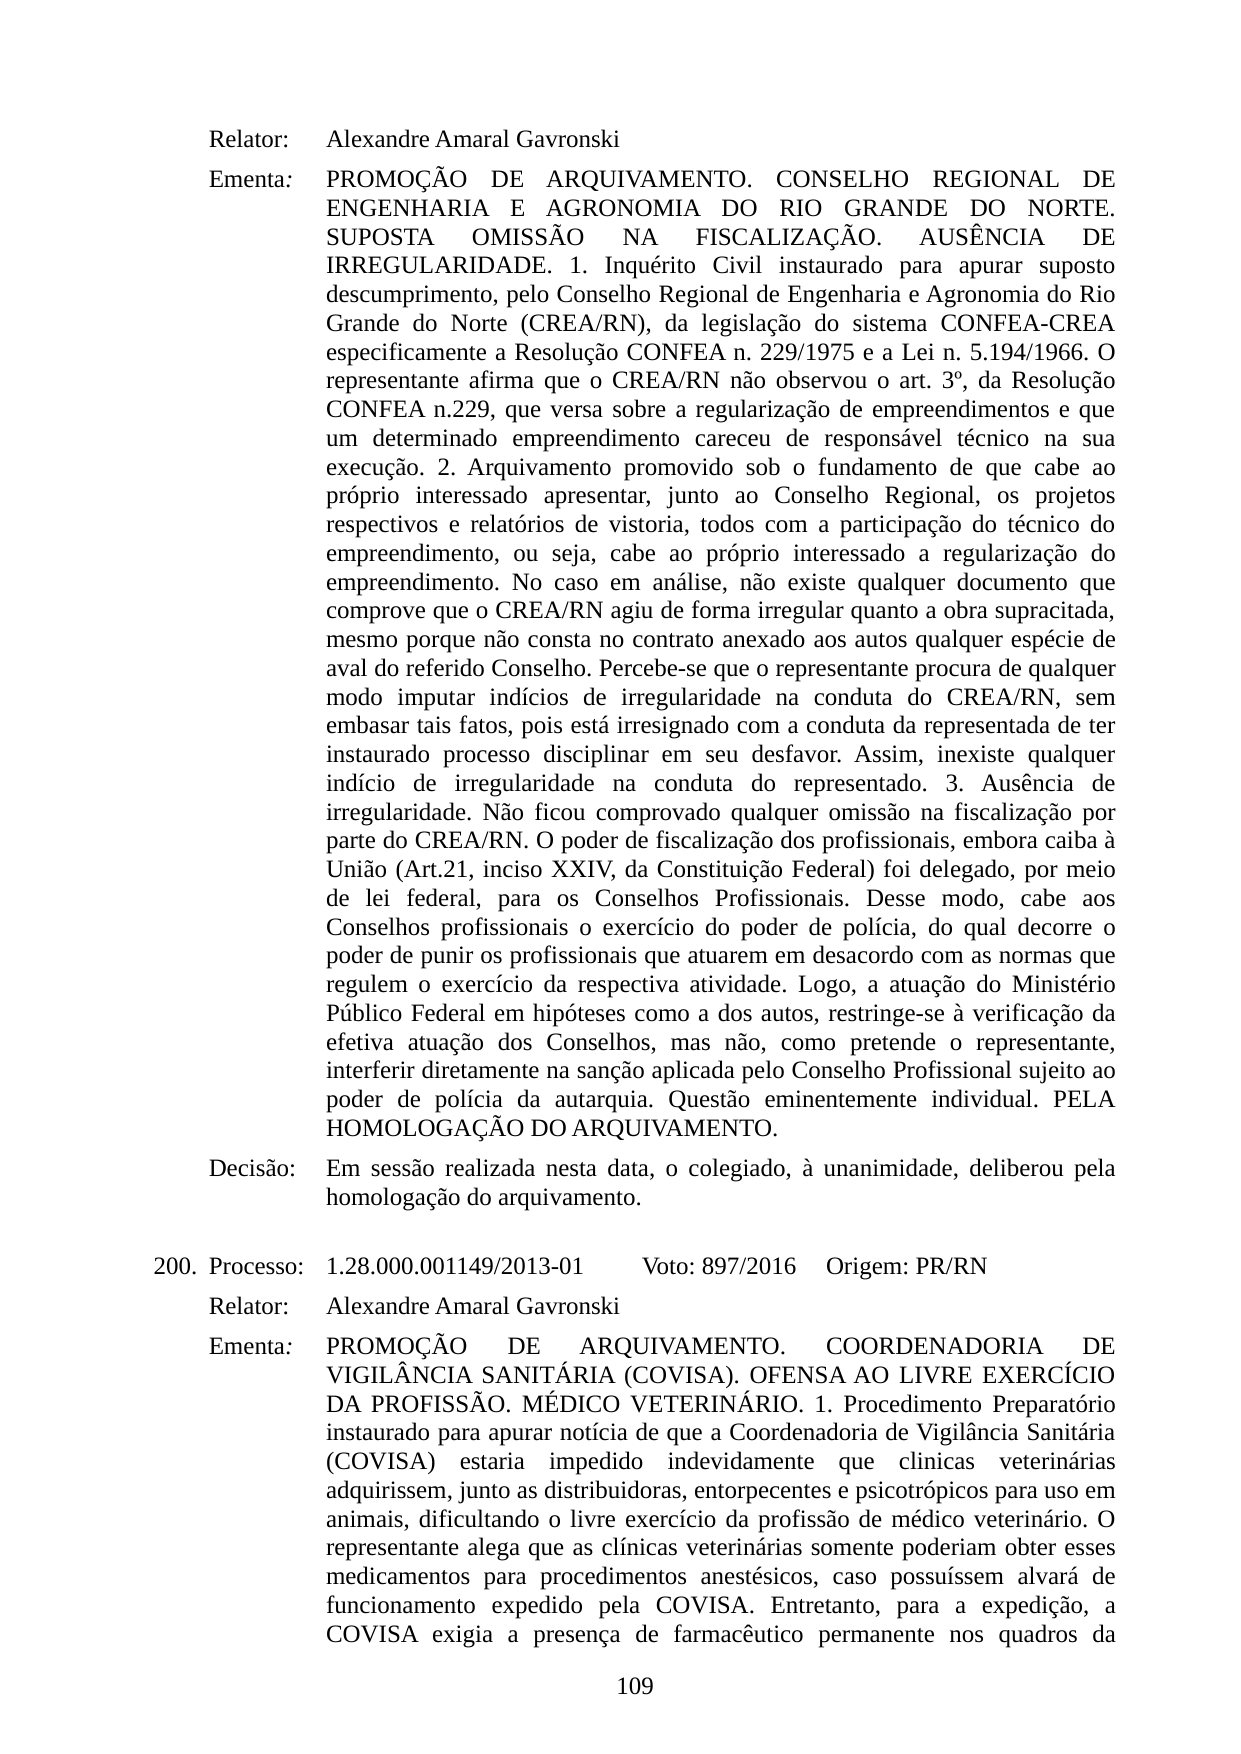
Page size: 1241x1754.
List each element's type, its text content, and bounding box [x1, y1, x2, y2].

table_header 200. [148, 1245, 203, 1285]
table_header 1.28.000.001149/2013-01 [320, 1245, 636, 1285]
table_cell PROMOÇÃO DE ARQUIVAMENTO. CONSELHO REGIONAL DE ENGENHARIA E AGRONOMIA DO RIO GRANDE DO NORTE. SUPOSTA OMISSÃO NA FISCALIZAÇÃO. AUSÊNCIA DE IRREGULARIDADE. 1. Inquérito Civil instaurado para apurar suposto descumprimento, pelo Conselho Regional de Engenharia e Agronomia do Rio Grande do Norte (CREA/RN), da legislação do sistema CONFEA-CREA especificamente a Resolução CONFEA n. 229/1975 e a Lei n. 5.194/1966. O representante afirma que o CREA/RN não observou o art. 3º, da Resolução CONFEA n.229, que versa sobre a regularização de empreendimentos e que um determinado empreendimento careceu de responsável técnico na sua execução. 2. Arquivamento promovido sob o fundamento de que cabe ao próprio interessado apresentar, junto ao Conselho Regional, os projetos respectivos e relatórios de vistoria, todos com a participação do técnico do empreendimento, ou seja, cabe ao próprio interessado a regularização do empreendimento. No caso em análise, não existe qualquer documento que comprove que o CREA/RN agiu de forma irregular quanto a obra supracitada, mesmo porque não consta no contrato anexado aos autos qualquer espécie de aval do referido Conselho. Percebe-se que o representante procura de qualquer modo imputar indícios de irregularidade na conduta do CREA/RN, sem embasar tais fatos, pois está irresignado com a conduta da representada de ter instaurado processo disciplinar em seu desfavor. Assim, inexiste qualquer indício de irregularidade na conduta do representado. 3. Ausência de irregularidade. Não ficou comprovado qualquer omissão na fiscalização por parte do CREA/RN. O poder de fiscalização dos profissionais, embora caiba à União (Art.21, inciso XXIV, da Constituição Federal) foi delegado, por meio de lei federal, para os Conselhos Profissionais. Desse modo, cabe aos Conselhos profissionais o exercício do poder de polícia, do qual decorre o poder de punir os profissionais que atuarem em desacordo com as normas que regulem o exercício da respectiva atividade. Logo, a atuação do Ministério Público Federal em hipóteses como a dos autos, restringe-se à verificação da efetiva atuação dos Conselhos, mas não, como pretende o representante, interferir diretamente na sanção aplicada pelo Conselho Profissional sujeito ao poder de polícia da autarquia. Questão eminentemente individual. PELA HOMOLOGAÇÃO DO ARQUIVAMENTO. [320, 158, 1122, 1147]
table_cell [148, 1147, 203, 1216]
table_cell Alexandre Amaral Gavronski [320, 1285, 1122, 1325]
table_header Voto: 897/2016 [636, 1245, 820, 1285]
table_header Origem: PR/RN [820, 1245, 1122, 1285]
table_cell Decisão: [203, 1147, 320, 1216]
table_header Processo: [203, 1245, 320, 1285]
table_cell [148, 158, 203, 1147]
table_cell [148, 118, 203, 158]
table_cell Ementa: [203, 158, 320, 1147]
table_cell Ementa: [203, 1325, 320, 1653]
table_cell Relator: [203, 1285, 320, 1325]
table_cell Em sessão realizada nesta data, o colegiado, à unanimidade, deliberou pela homologação do arquivamento. [320, 1147, 1122, 1216]
table_cell Alexandre Amaral Gavronski [320, 118, 1122, 158]
table_cell PROMOÇÃO DE ARQUIVAMENTO. COORDENADORIA DE VIGILÂNCIA SANITÁRIA (COVISA). OFENSA AO LIVRE EXERCÍCIO DA PROFISSÃO. MÉDICO VETERINÁRIO. 1. Procedimento Preparatório instaurado para apurar notícia de que a Coordenadoria de Vigilância Sanitária (COVISA) estaria impedido indevidamente que clinicas veterinárias adquirissem, junto as distribuidoras, entorpecentes e psicotrópicos para uso em animais, dificultando o livre exercício da profissão de médico veterinário. O representante alega que as clínicas veterinárias somente poderiam obter esses medicamentos para procedimentos anestésicos, caso possuíssem alvará de funcionamento expedido pela COVISA. Entretanto, para a expedição, a COVISA exigia a presença de farmacêutico permanente nos quadros da [320, 1325, 1122, 1653]
table_cell Relator: [203, 118, 320, 158]
table_cell [148, 1325, 203, 1653]
table_cell [148, 1285, 203, 1325]
